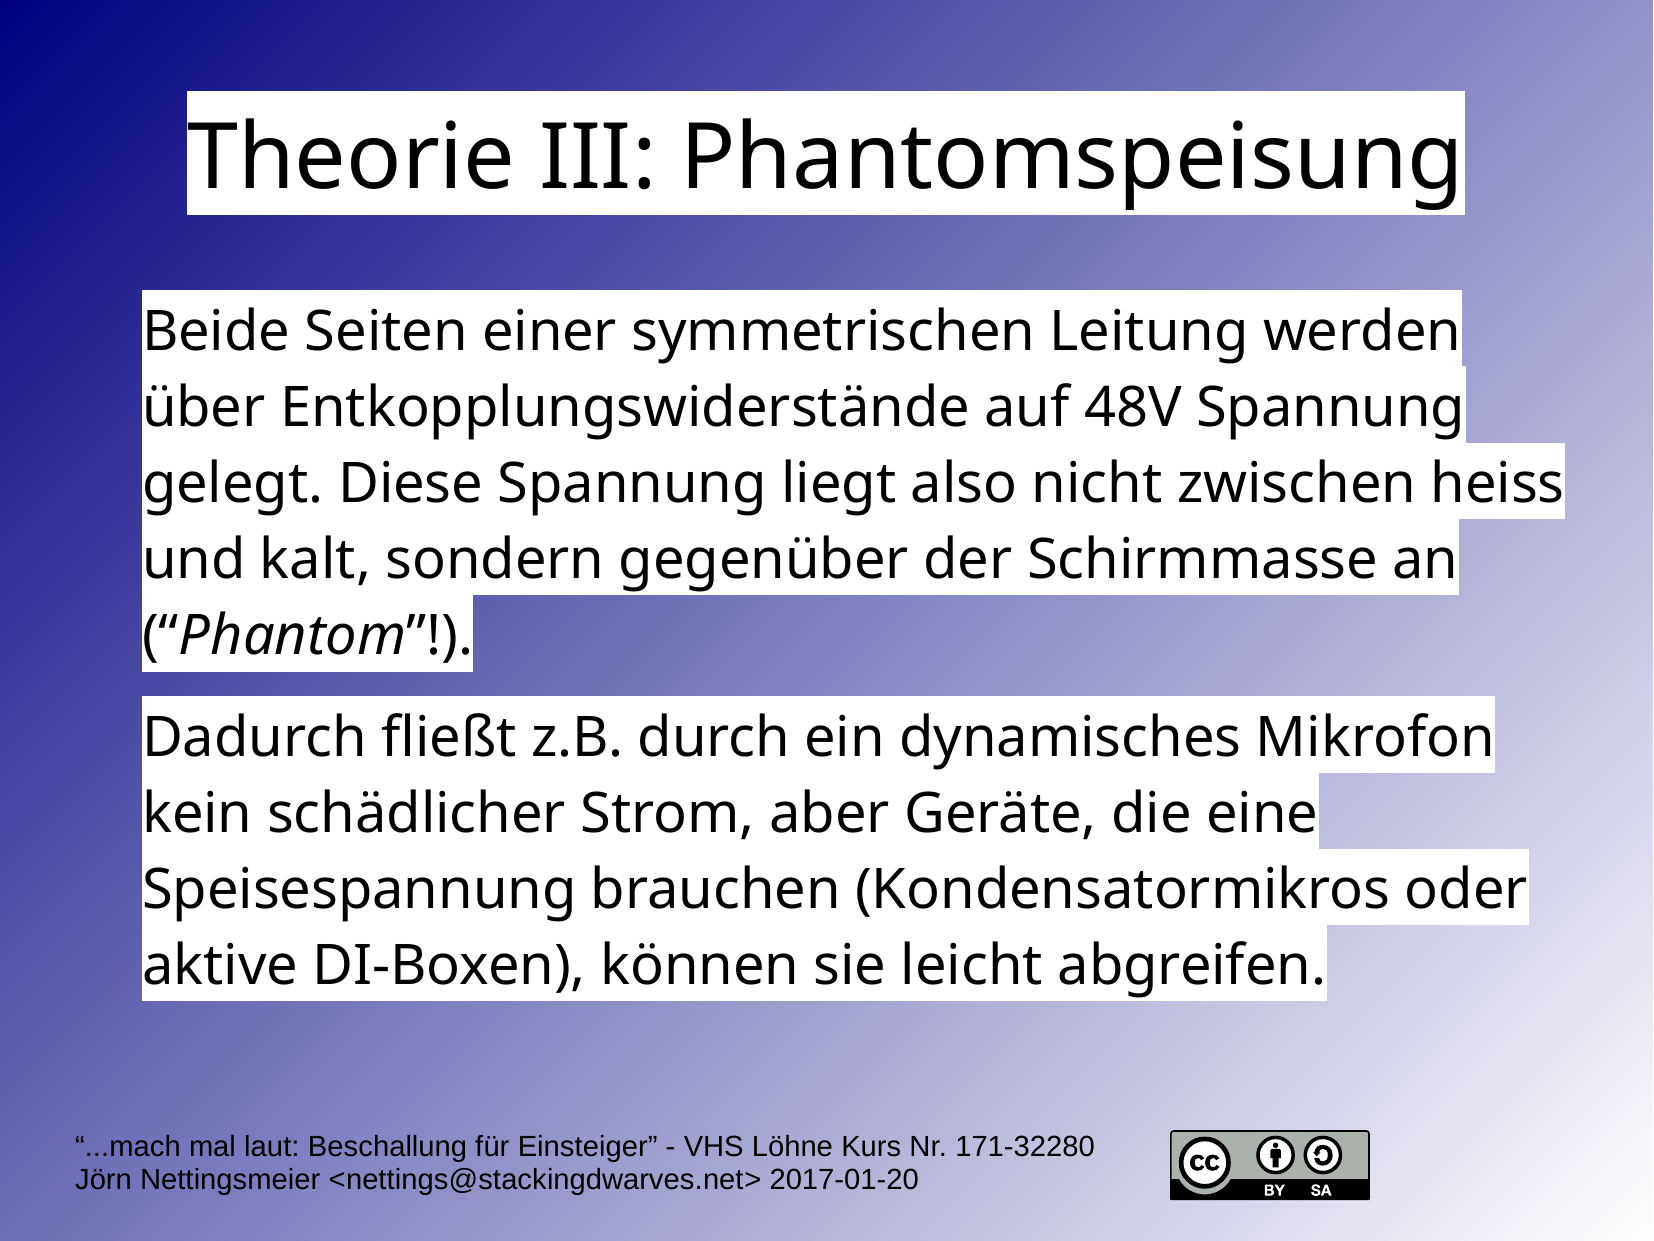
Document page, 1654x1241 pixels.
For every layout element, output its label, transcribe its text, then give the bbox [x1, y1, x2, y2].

list Beide Seiten einer symmetrischen Leitung werden über Entkopplungswiderstände auf 48V Spannung gelegt. Diese Spannung liegt also nicht zwischen heiss und kalt, sondern gegenüber der Schirmmasse an (“Phantom”!). Dadurch fließt z.B. durch ein dynamisches Mikrofon kein schädlicher Strom, aber Geräte, die eine Speisespannung brauchen (Kondensatormikros oder aktive DI-Boxen), können sie leicht abgreifen. [82, 290, 1571, 1010]
title Theorie III: Phantomspeisung [82, 49, 1571, 257]
